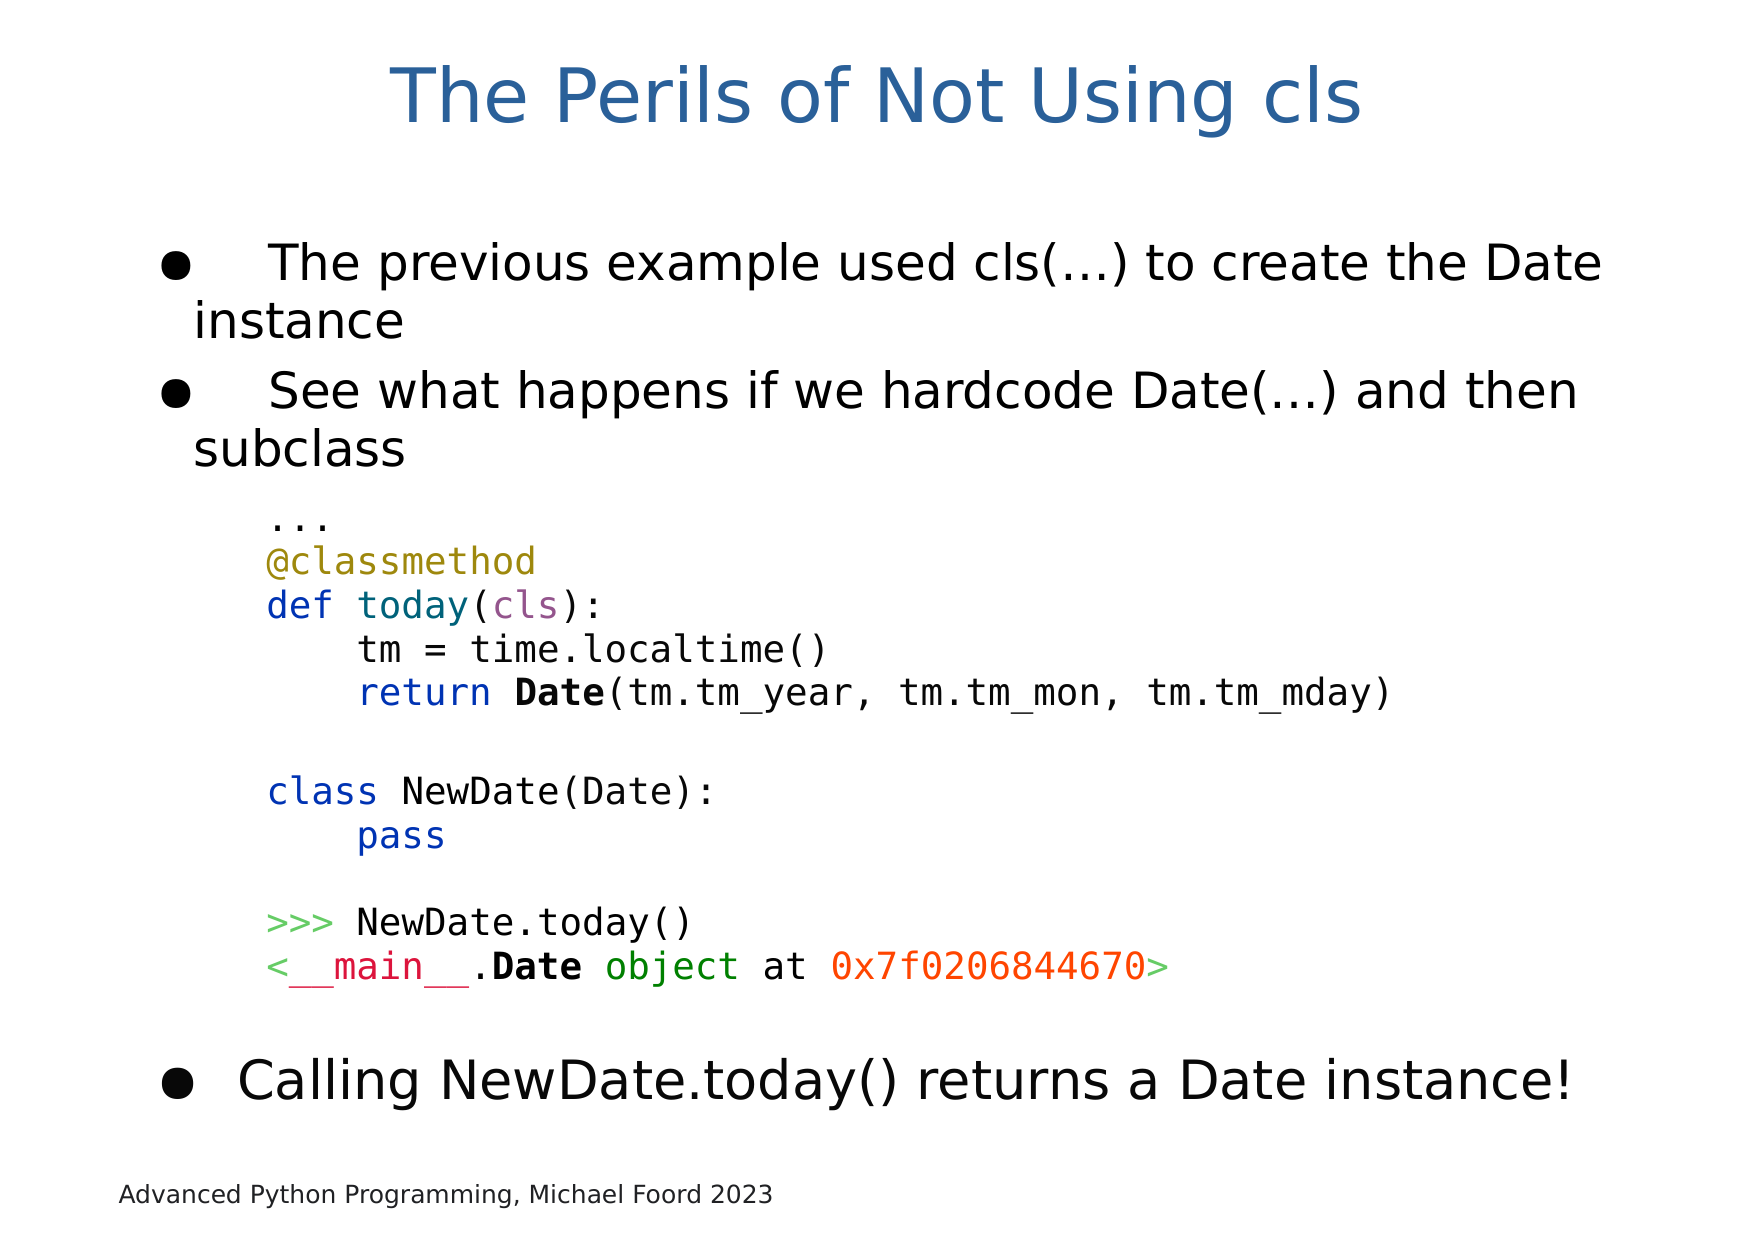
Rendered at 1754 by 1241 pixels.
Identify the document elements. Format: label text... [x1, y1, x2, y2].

list Calling NewDate.today() returns a Date instance! [156, 1049, 1636, 1112]
text ... @classmethod def today(cls): tm = time.localtime() return Date(tm.tm_year, tm.tm_mon, tm.tm_mday) [266, 496, 1636, 714]
text The Perils of Not Using cls [118, 53, 1636, 140]
list See what happens if we hardcode Date(…) and then subclass [156, 362, 1636, 478]
list The previous example used cls(…) to create the Date instance [156, 234, 1636, 350]
text class NewDate(Date): pass [266, 770, 1636, 857]
text >>> NewDate.today() [266, 901, 1636, 944]
text <__main__.Date object at 0x7f0206844670> [266, 944, 1636, 988]
